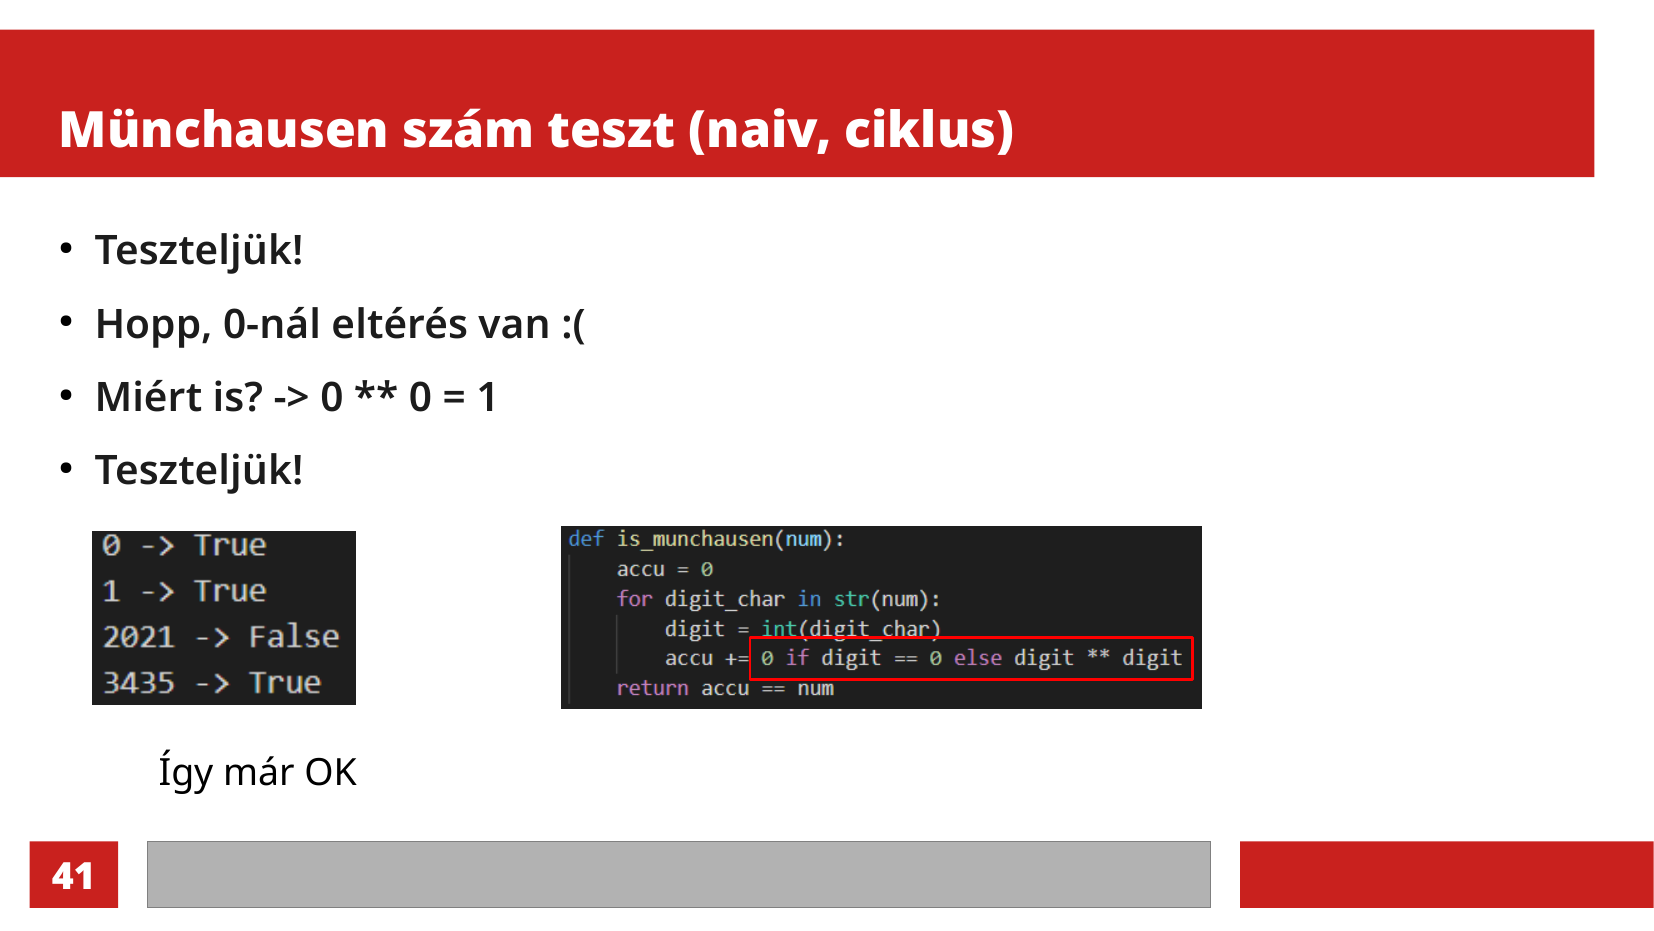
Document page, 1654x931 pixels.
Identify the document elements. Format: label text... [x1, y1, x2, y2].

title Münchausen szám teszt (naiv, ciklus) [59, 44, 1595, 163]
picture [561, 526, 1202, 709]
picture [92, 531, 356, 705]
list Teszteljük! Hopp, 0-nál eltérés van :( Miért is? -> 0 ** 0 = 1 Teszteljük! [59, 221, 1565, 502]
text_box Így már OK [143, 738, 345, 801]
